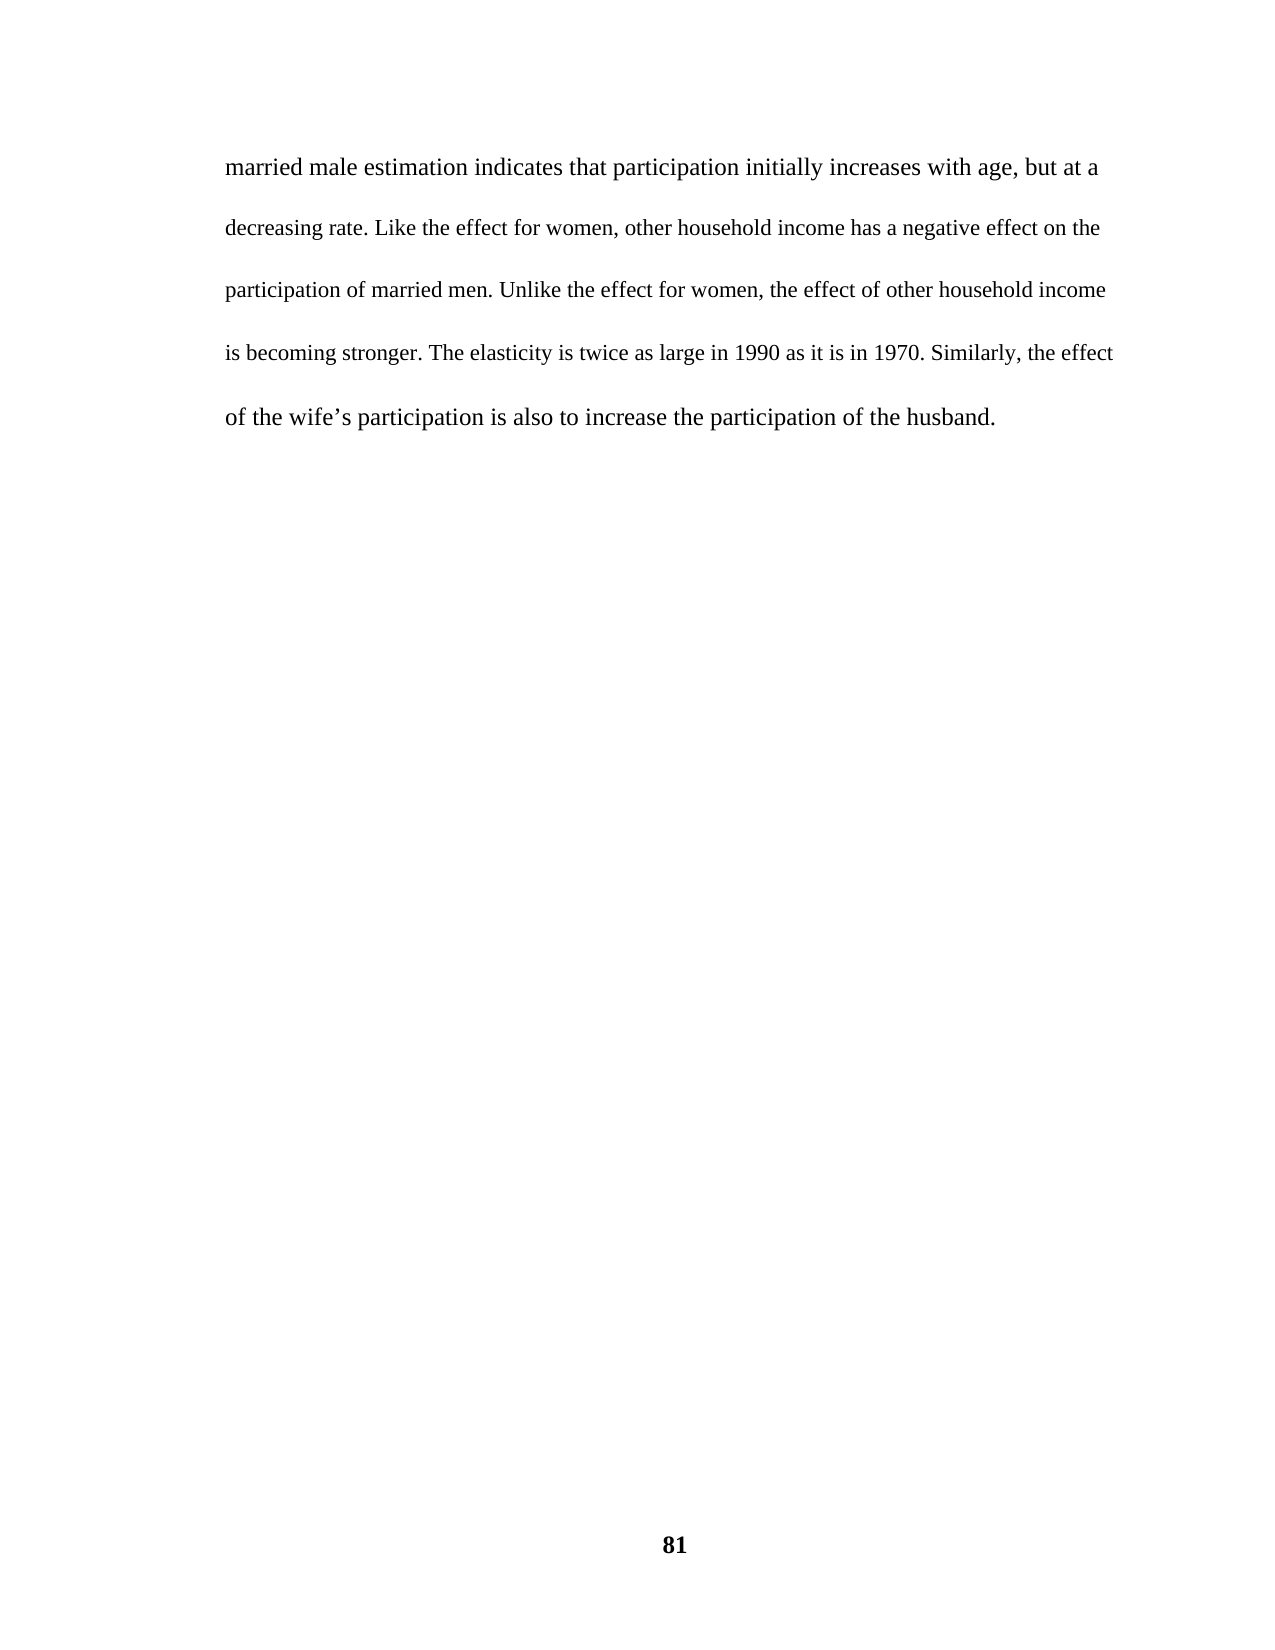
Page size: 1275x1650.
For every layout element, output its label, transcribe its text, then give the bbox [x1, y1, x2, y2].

text 81 [662, 1530, 1125, 1558]
text participation of married men. Unlike the effect for women, the effect of other household income [225, 277, 1125, 303]
text decreasing rate. Like the effect for women, other household income has a negative effect on the [225, 214, 1125, 240]
text is becoming stronger. The elasticity is twice as large in 1990 as it is in 1970. Similarly, the effect [225, 339, 1125, 365]
text married male estimation indicates that participation initially increases with age, but at a [225, 152, 1125, 180]
text of the wife’s participation is also to increase the participation of the husband. [225, 402, 1125, 430]
